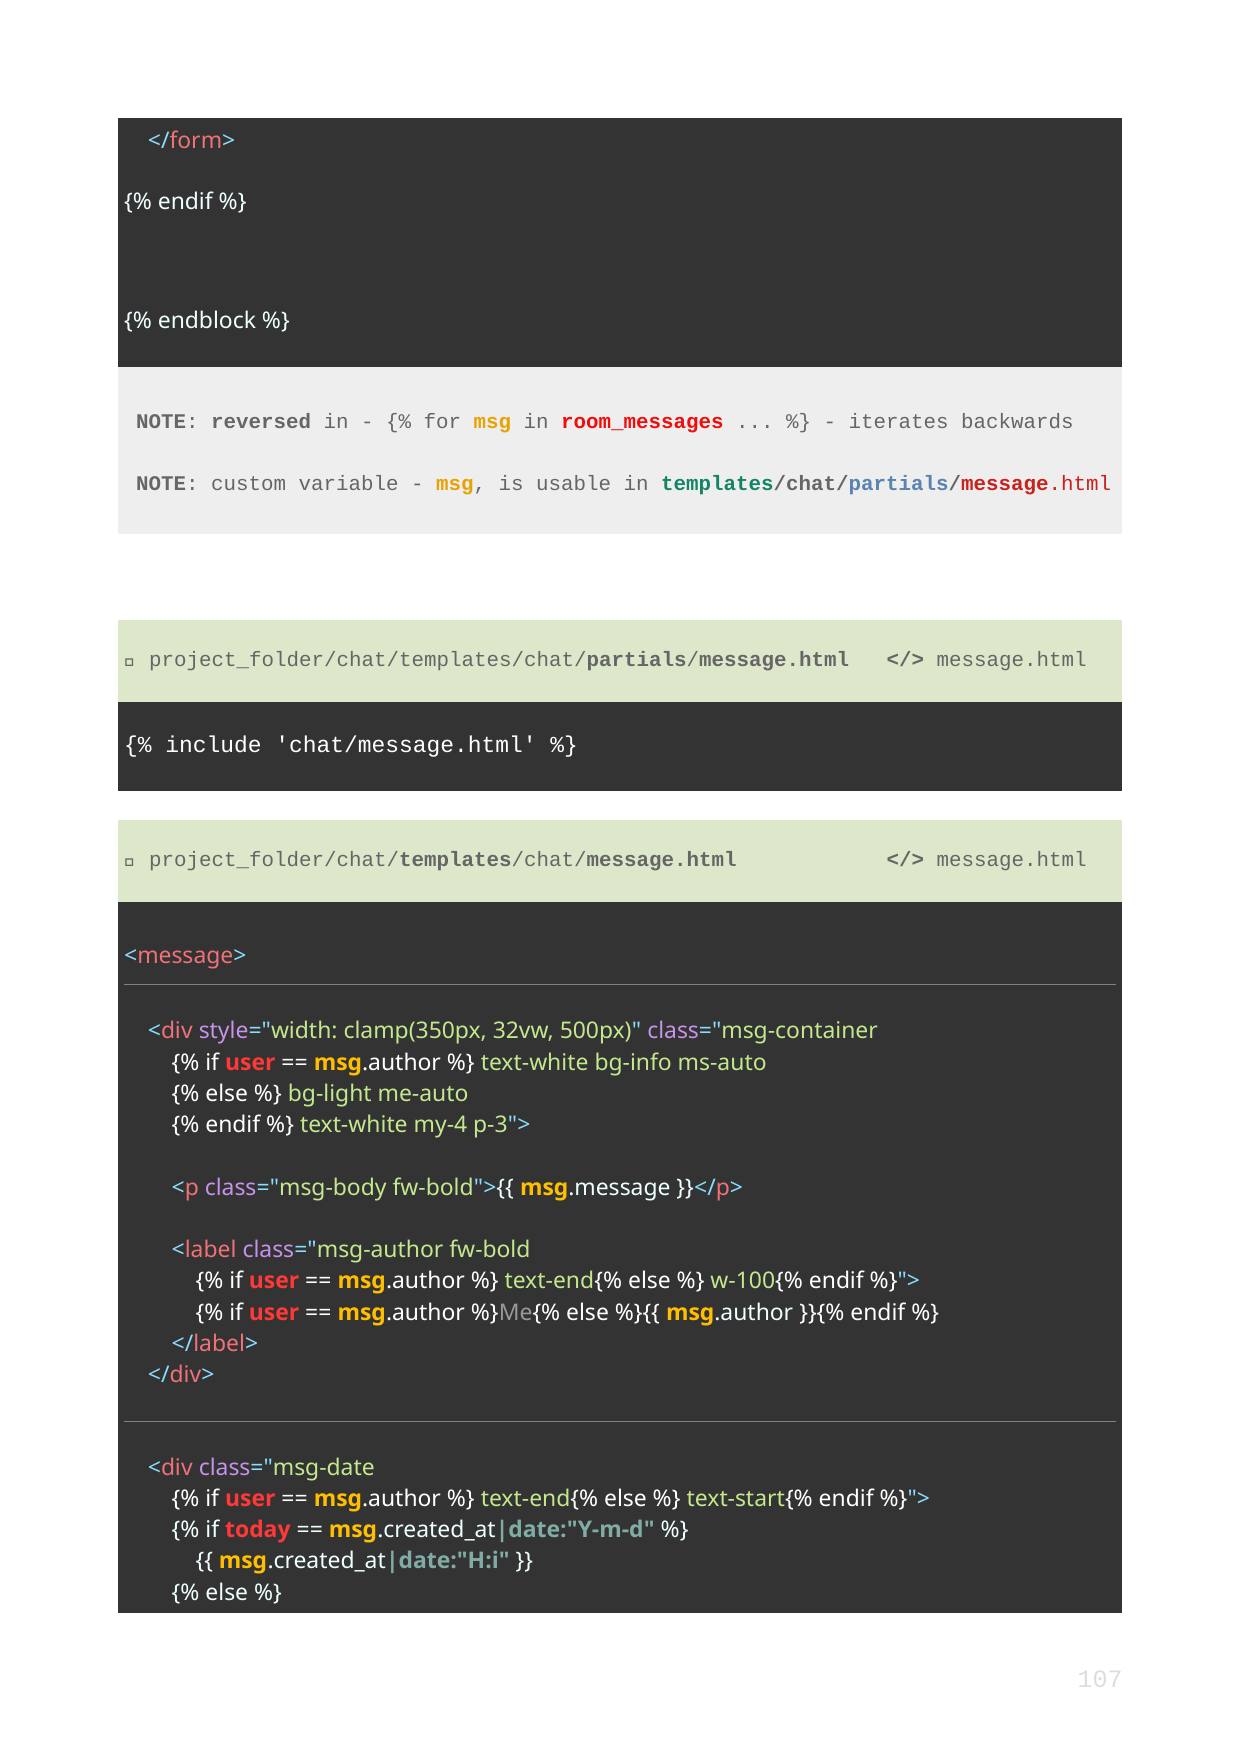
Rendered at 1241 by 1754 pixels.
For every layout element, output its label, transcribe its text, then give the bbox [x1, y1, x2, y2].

table_cell </form> {% endif %} {% endblock %} [118, 118, 1122, 367]
table_cell NOTE: reversed in - {% for msg in room_messages ... %} - iterates backwards NOTE: custom variable - msg, is usable in templates/chat/partials/message.html [118, 367, 1122, 534]
table_header 📝 project_folder/chat/templates/chat/message.html </> message.html [118, 820, 1122, 902]
table_header 📝 project_folder/chat/templates/chat/partials/message.html </> message.html [118, 620, 1122, 702]
table_cell <message> <div style="width: clamp(350px, 32vw, 500px)" class="msg-container {% if user == msg.author %} text-white bg-info ms-auto {% else %} bg-light me-auto {% endif %} text-white my-4 p-3"> <p class="msg-body fw-bold">{{ msg.message }}</p> <label class="msg-author fw-bold {% if user == msg.author %} text-end{% else %} w-100{% endif %}"> {% if user == msg.author %}Me{% else %}{{ msg.author }}{% endif %} </label> </div> <div class="msg-date {% if user == msg.author %} text-end{% else %} text-start{% endif %}"> {% if today == msg.created_at|date:"Y-m-d" %} {{ msg.created_at|date:"H:i" }} {% else %} [118, 902, 1122, 1613]
table_cell {% include 'chat/message.html' %} [118, 702, 1122, 791]
